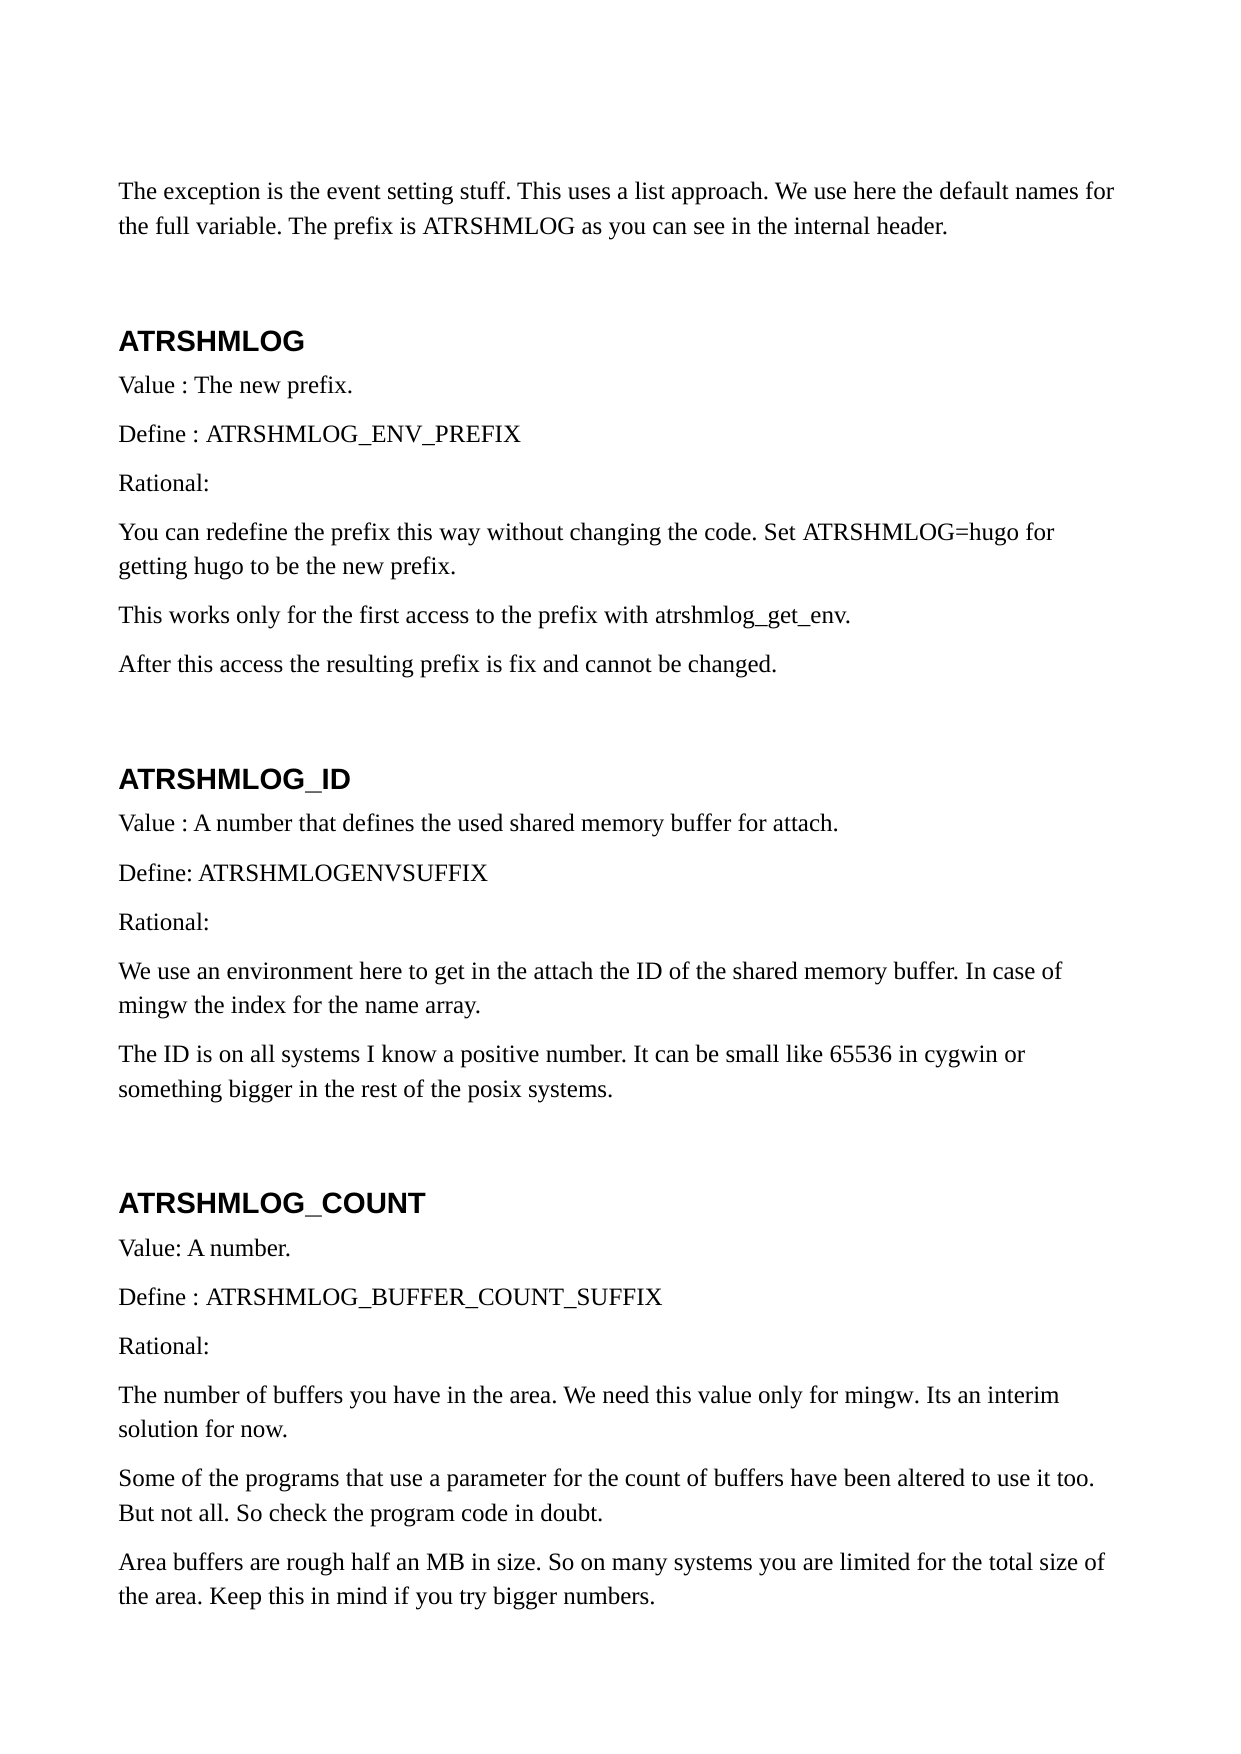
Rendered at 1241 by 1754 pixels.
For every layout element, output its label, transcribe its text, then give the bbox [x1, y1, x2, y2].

text Rational: [118, 1331, 1122, 1359]
text Rational: [118, 907, 1122, 935]
text Define : ATRSHMLOG_BUFFER_COUNT_SUFFIX [118, 1282, 1122, 1311]
subtitle ATRSHMLOG_COUNT [118, 1186, 1122, 1220]
text Value : A number that defines the used shared memory buffer for attach. [118, 808, 1122, 837]
text After this access the resulting prefix is fix and cannot be changed. [118, 649, 1122, 678]
text The exception is the event setting stuff. This uses a list approach. We use here the default names for the full variable. The prefix is ATRSHMLOG as you can see in the internal header. [118, 176, 1122, 239]
text Value: A number. [118, 1233, 1122, 1261]
text Define : ATRSHMLOG_ENV_PREFIX [118, 419, 1122, 448]
text The number of buffers you have in the area. We need this value only for mingw. Its an interim solution for now. [118, 1380, 1122, 1443]
text Area buffers are rough half an MB in size. So on many systems you are limited for the total size of the area. Keep this in mind if you try bigger numbers. [118, 1547, 1122, 1610]
subtitle ATRSHMLOG [118, 323, 1122, 357]
text Some of the programs that use a parameter for the count of buffers have been altered to use it too. But not all. So check the program code in doubt. [118, 1463, 1122, 1527]
text Define: ATRSHMLOGENVSUFFIX [118, 858, 1122, 886]
text You can redefine the prefix this way without changing the code. Set ATRSHMLOG=hugo for getting hugo to be the new prefix. [118, 517, 1122, 580]
text Value : The new prefix. [118, 370, 1122, 398]
subtitle ATRSHMLOG_ID [118, 762, 1122, 796]
text The ID is on all systems I know a positive number. It can be small like 65536 in cygwin or something bigger in the rest of the posix systems. [118, 1039, 1122, 1102]
text Rational: [118, 468, 1122, 497]
text This works only for the first access to the prefix with atrshmlog_get_env. [118, 601, 1122, 629]
text We use an environment here to get in the attach the ID of the shared memory buffer. In case of mingw the index for the name array. [118, 956, 1122, 1019]
